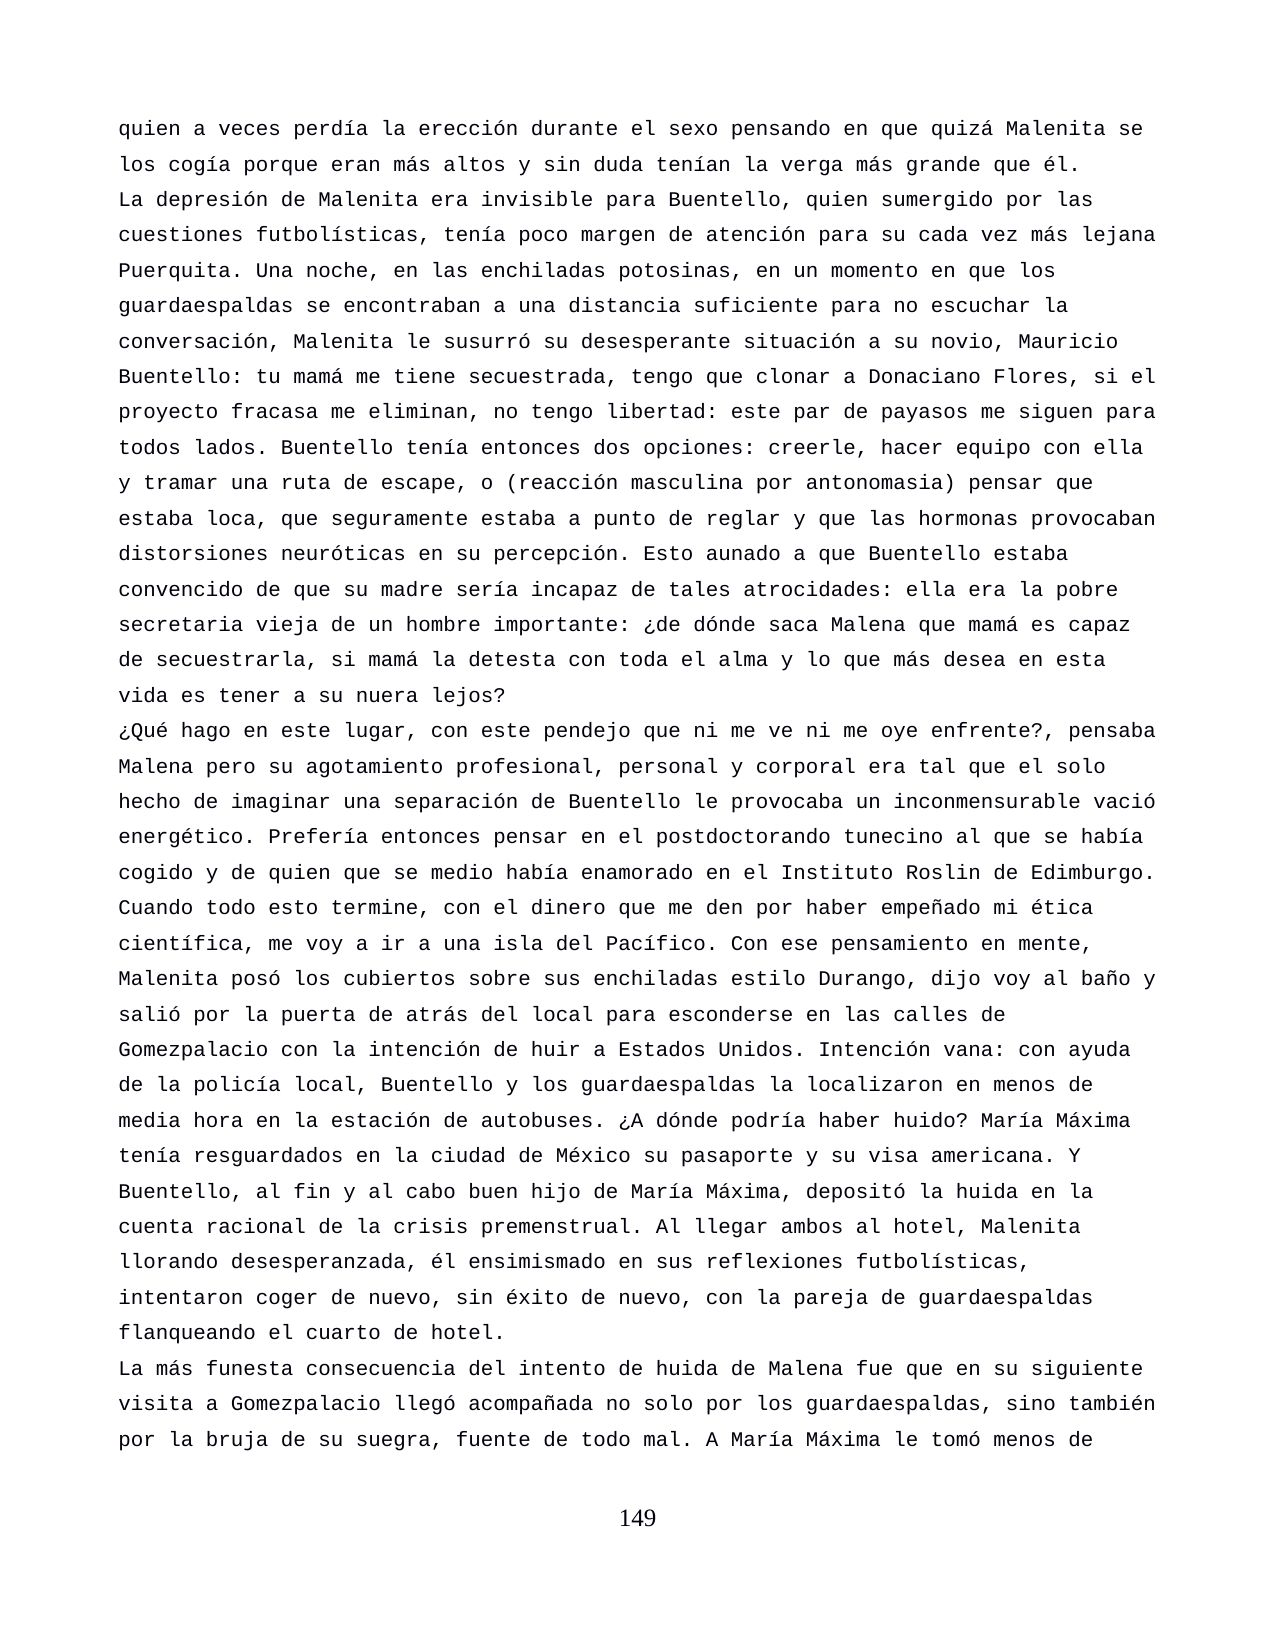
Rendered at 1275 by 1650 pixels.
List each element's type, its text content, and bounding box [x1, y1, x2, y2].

text La depresión de Malenita era invisible para Buentello, quien sumergido por las cuestiones futbolísticas, tenía poco margen de atención para su cada vez más lejana Puerquita. Una noche, en las enchiladas potosinas, en un momento en que los guardaespaldas se encontraban a una distancia suficiente para no escuchar la conversación, Malenita le susurró su desesperante situación a su novio, Mauricio Buentello: tu mamá me tiene secuestrada, tengo que clonar a Donaciano Flores, si el proyecto fracasa me eliminan, no tengo libertad: este par de payasos me siguen para todos lados. Buentello tenía entonces dos opciones: creerle, hacer equipo con ella y tramar una ruta de escape, o (reacción masculina por antonomasia) pensar que estaba loca, que seguramente estaba a punto de reglar y que las hormonas provocaban distorsiones neuróticas en su percepción. Esto aunado a que Buentello estaba convencido de que su madre sería incapaz de tales atrocidades: ella era la pobre secretaria vieja de un hombre importante: ¿de dónde saca Malena que mamá es capaz de secuestrarla, si mamá la detesta con toda el alma y lo que más desea en esta vida es tener a su nuera lejos? [118, 189, 1157, 708]
text ¿Qué hago en este lugar, con este pendejo que ni me ve ni me oye enfrente?, pensaba Malena pero su agotamiento profesional, personal y corporal era tal que el solo hecho de imaginar una separación de Buentello le provocaba un inconmensurable vació energético. Prefería entonces pensar en el postdoctorando tunecino al que se había cogido y de quien que se medio había enamorado en el Instituto Roslin de Edimburgo. Cuando todo esto termine, con el dinero que me den por haber empeñado mi ética científica, me voy a ir a una isla del Pacífico. Con ese pensamiento en mente, Malenita posó los cubiertos sobre sus enchiladas estilo Durango, dijo voy al baño y salió por la puerta de atrás del local para esconderse en las calles de Gomezpalacio con la intención de huir a Estados Unidos. Intención vana: con ayuda de la policía local, Buentello y los guardaespaldas la localizaron en menos de media hora en la estación de autobuses. ¿A dónde podría haber huido? María Máxima tenía resguardados en la ciudad de México su pasaporte y su visa americana. Y Buentello, al fin y al cabo buen hijo de María Máxima, depositó la huida en la cuenta racional de la crisis premenstrual. Al llegar ambos al hotel, Malenita llorando desesperanzada, él ensimismado en sus reflexiones futbolísticas, intentaron coger de nuevo, sin éxito de nuevo, con la pareja de guardaespaldas flanqueando el cuarto de hotel. [118, 720, 1157, 1346]
text quien a veces perdía la erección durante el sexo pensando en que quizá Malenita se los cogía porque eran más altos y sin duda tenían la verga más grande que él. [118, 118, 1157, 177]
text La más funesta consecuencia del intento de huida de Malena fue que en su siguiente visita a Gomezpalacio llegó acompañada no solo por los guardaespaldas, sino también por la bruja de su suegra, fuente de todo mal. A María Máxima le tomó menos de [118, 1358, 1157, 1452]
